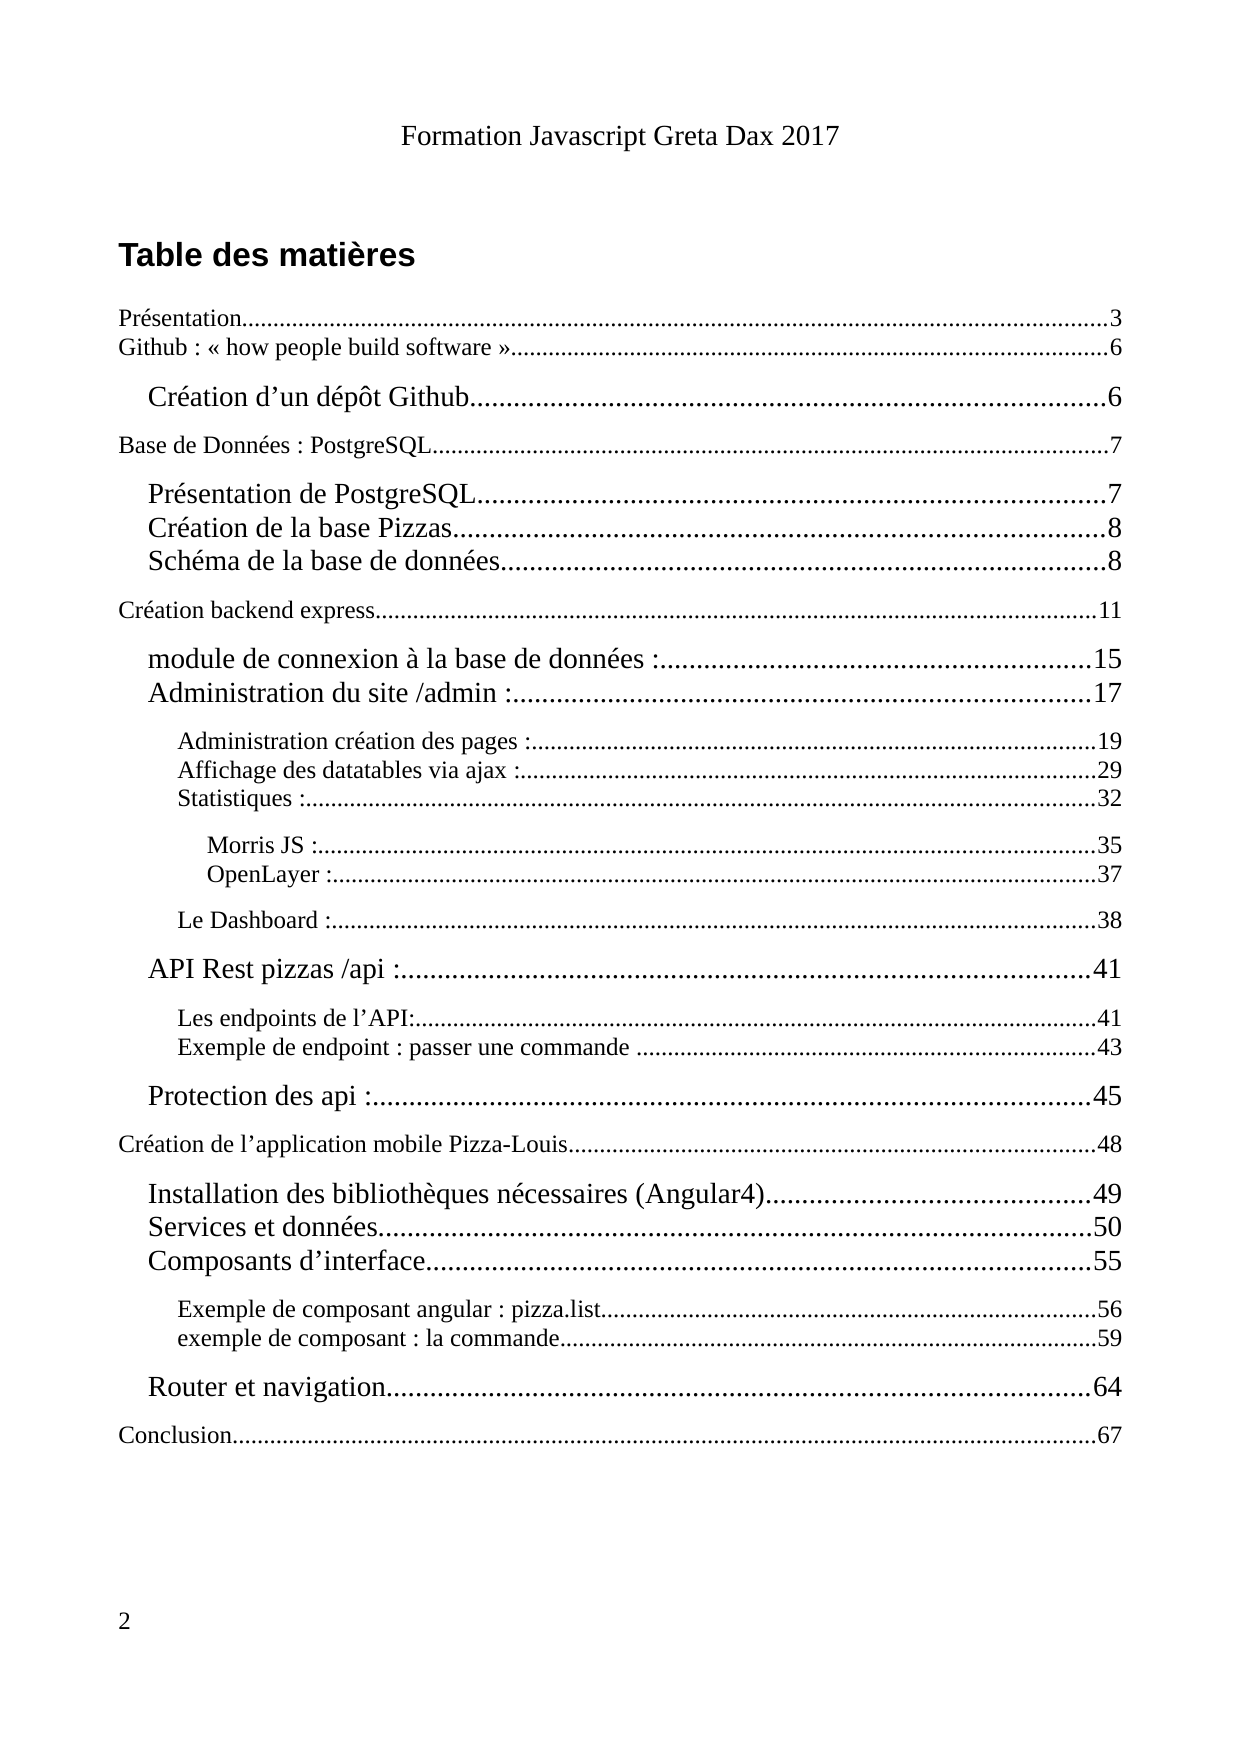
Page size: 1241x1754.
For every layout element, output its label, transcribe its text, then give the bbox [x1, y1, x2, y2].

text OpenLayer : 37 [207, 859, 1122, 887]
text Présentation de PostgreSQL 7 [148, 476, 1122, 510]
text Protection des api : 45 [148, 1078, 1122, 1112]
text Github : « how people build software » 6 [118, 332, 1122, 361]
text Affichage des datatables via ajax : 29 [177, 755, 1122, 783]
text Création de l’application mobile Pizza-Louis 48 [118, 1129, 1122, 1158]
text Schéma de la base de données. 8 [148, 543, 1122, 577]
text Base de Données : PostgreSQL 7 [118, 430, 1122, 459]
text Installation des bibliothèques nécessaires (Angular4) 49 [148, 1176, 1122, 1209]
text Administration du site /admin : 17 [148, 675, 1122, 708]
text Création d’un dépôt Github 6 [148, 379, 1122, 412]
text Router et navigation 64 [148, 1369, 1122, 1403]
text Présentation 3 [118, 303, 1122, 332]
text module de connexion à la base de données : 15 [148, 641, 1122, 675]
text Création backend express 11 [118, 595, 1122, 623]
text Les endpoints de l’API: 41 [177, 1003, 1122, 1032]
text Administration création des pages : 19 [177, 726, 1122, 755]
text Le Dashboard : 38 [177, 905, 1122, 934]
text Statistiques : 32 [177, 783, 1122, 812]
text Exemple de endpoint : passer une commande 43 [177, 1032, 1122, 1060]
subtitle Table des matières [118, 235, 1122, 273]
text Services et données 50 [148, 1209, 1122, 1243]
text Composants d’interface 55 [148, 1243, 1122, 1276]
text Création de la base Pizzas 8 [148, 510, 1122, 543]
text exemple de composant : la commande. 59 [177, 1323, 1122, 1352]
text Conclusion 67 [118, 1421, 1122, 1449]
text Exemple de composant angular : pizza.list 56 [177, 1294, 1122, 1323]
text API Rest pizzas /api : 41 [148, 952, 1122, 985]
text Morris JS : 35 [207, 830, 1122, 859]
